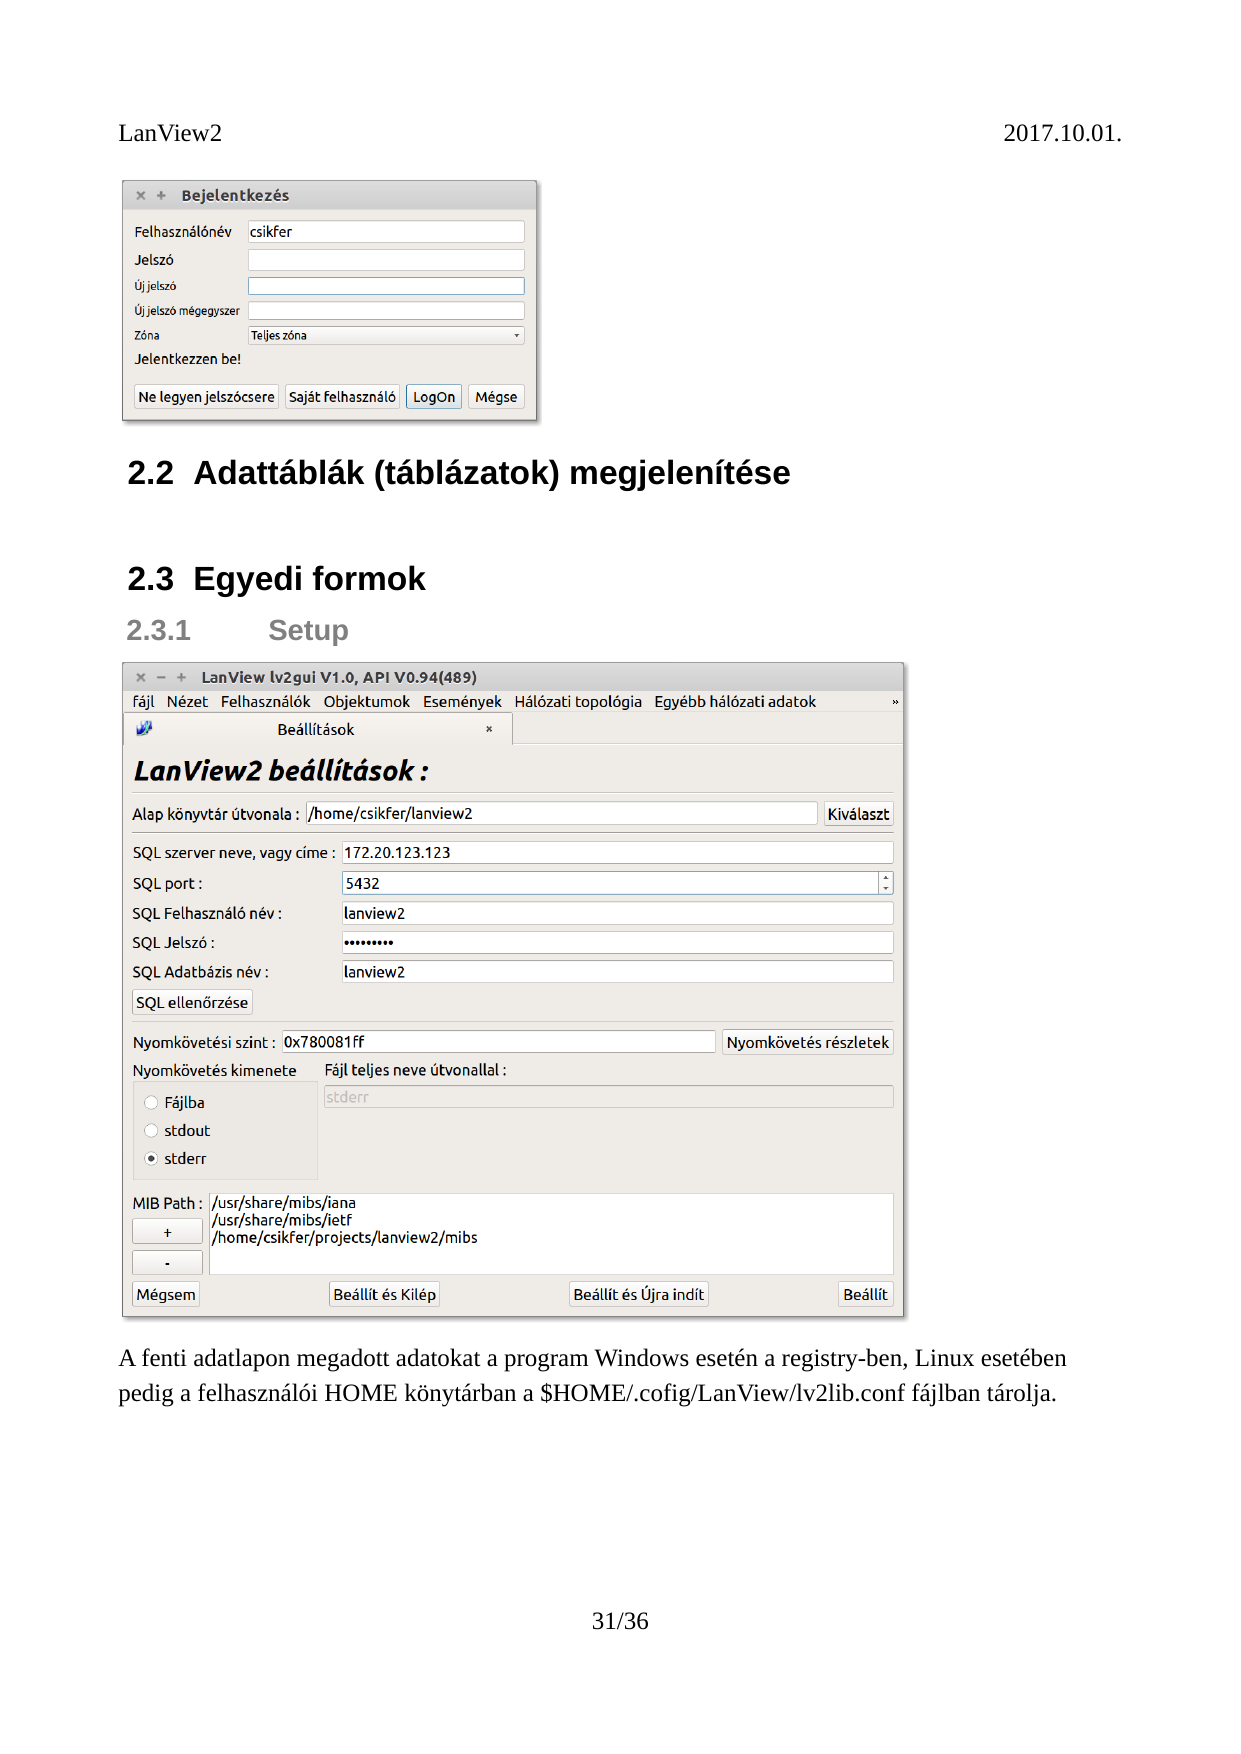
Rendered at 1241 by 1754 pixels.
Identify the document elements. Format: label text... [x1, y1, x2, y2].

picture [118, 658, 910, 1323]
subtitle Egyedi formok [118, 559, 1122, 598]
text A fenti adatlapon megadott adatokat a program Windows esetén a registry-ben, Linux esetében pedig a felhasználói HOME könytárban a $HOME/.cofig/LanView/lv2lib.conf fájlban tárolja. [118, 1343, 1122, 1406]
subtitle Setup [118, 612, 1122, 646]
subtitle Adattáblák (táblázatok) megjelenítése [118, 453, 1122, 491]
picture [118, 177, 543, 427]
